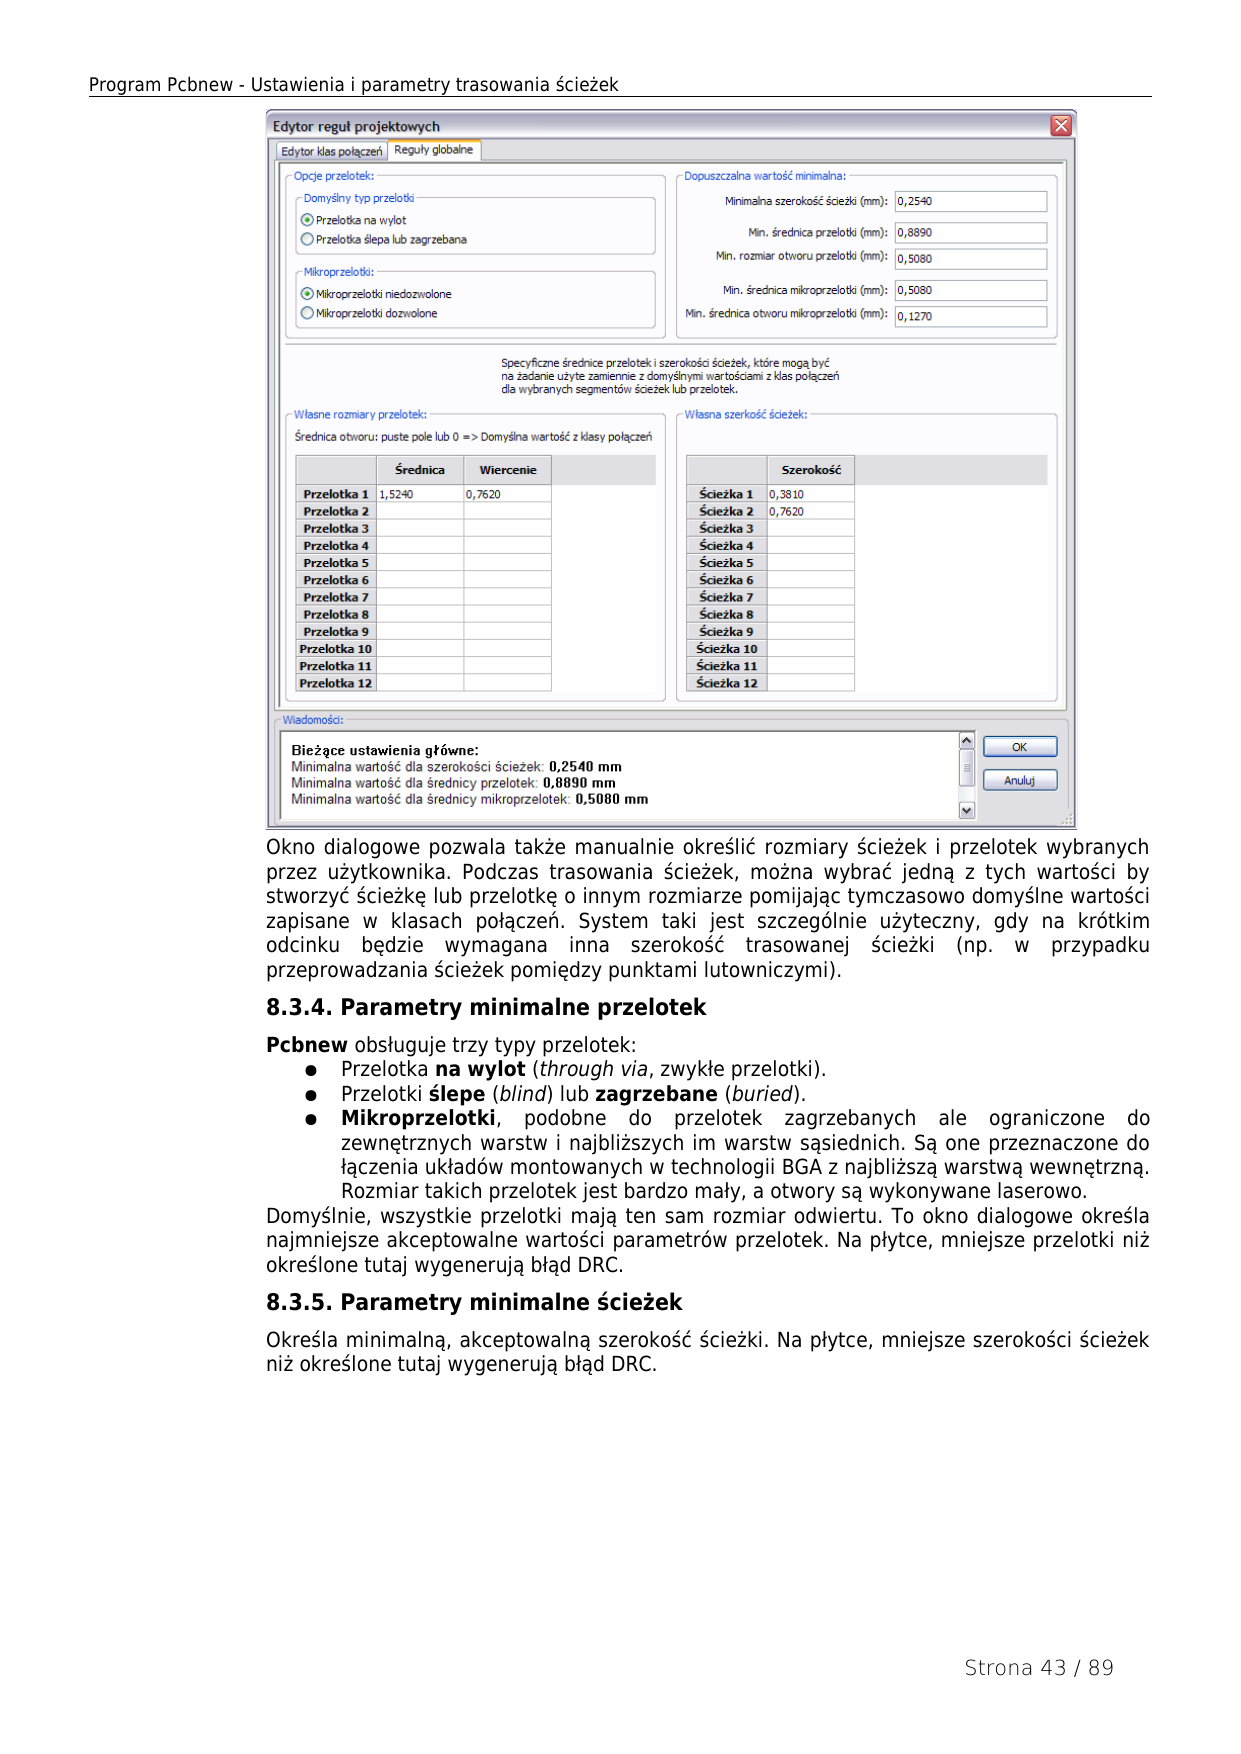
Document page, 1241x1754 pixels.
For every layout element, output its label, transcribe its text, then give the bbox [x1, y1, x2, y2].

list Przelotka na wylot (through via, zwykłe przelotki). [303, 1057, 1152, 1081]
picture [265, 109, 1078, 830]
text Domyślnie, wszystkie przelotki mają ten sam rozmiar odwiertu. To okno dialogowe określa najmniejsze akceptowalne wartości parametrów przelotek. Na płytce, mniejsze przelotki niż określone tutaj wygenerują błąd DRC. [266, 1204, 1152, 1277]
subtitle Parametry minimalne ścieżek [266, 1289, 1152, 1316]
list Mikroprzelotki, podobne do przelotek zagrzebanych ale ograniczone do zewnętrznych warstw i najbliższych im warstw sąsiednich. Są one przeznaczone do łączenia układów montowanych w technologii BGA z najbliższą warstwą wewnętrzną. Rozmiar takich przelotek jest bardzo mały, a otwory są wykonywane laserowo. [303, 1106, 1152, 1204]
list Przelotki ślepe (blind) lub zagrzebane (buried). [303, 1081, 1152, 1106]
text Pcbnew obsługuje trzy typy przelotek: [266, 1032, 1152, 1057]
text Określa minimalną, akceptowalną szerokość ścieżki. Na płytce, mniejsze szerokości ścieżek niż określone tutaj wygenerują błąd DRC. [266, 1328, 1152, 1377]
text Okno dialogowe pozwala także manualnie określić rozmiary ścieżek i przelotek wybranych przez użytkownika. Podczas trasowania ścieżek, można wybrać jedną z tych wartości by stworzyć ścieżkę lub przelotkę o innym rozmiarze pomijając tymczasowo domyślne wartości zapisane w klasach połączeń. System taki jest szczególnie użyteczny, gdy na krótkim odcinku będzie wymagana inna szerokość trasowanej ścieżki (np. w przypadku przeprowadzania ścieżek pomiędzy punktami lutowniczymi). [266, 835, 1152, 982]
subtitle Parametry minimalne przelotek [266, 994, 1152, 1021]
